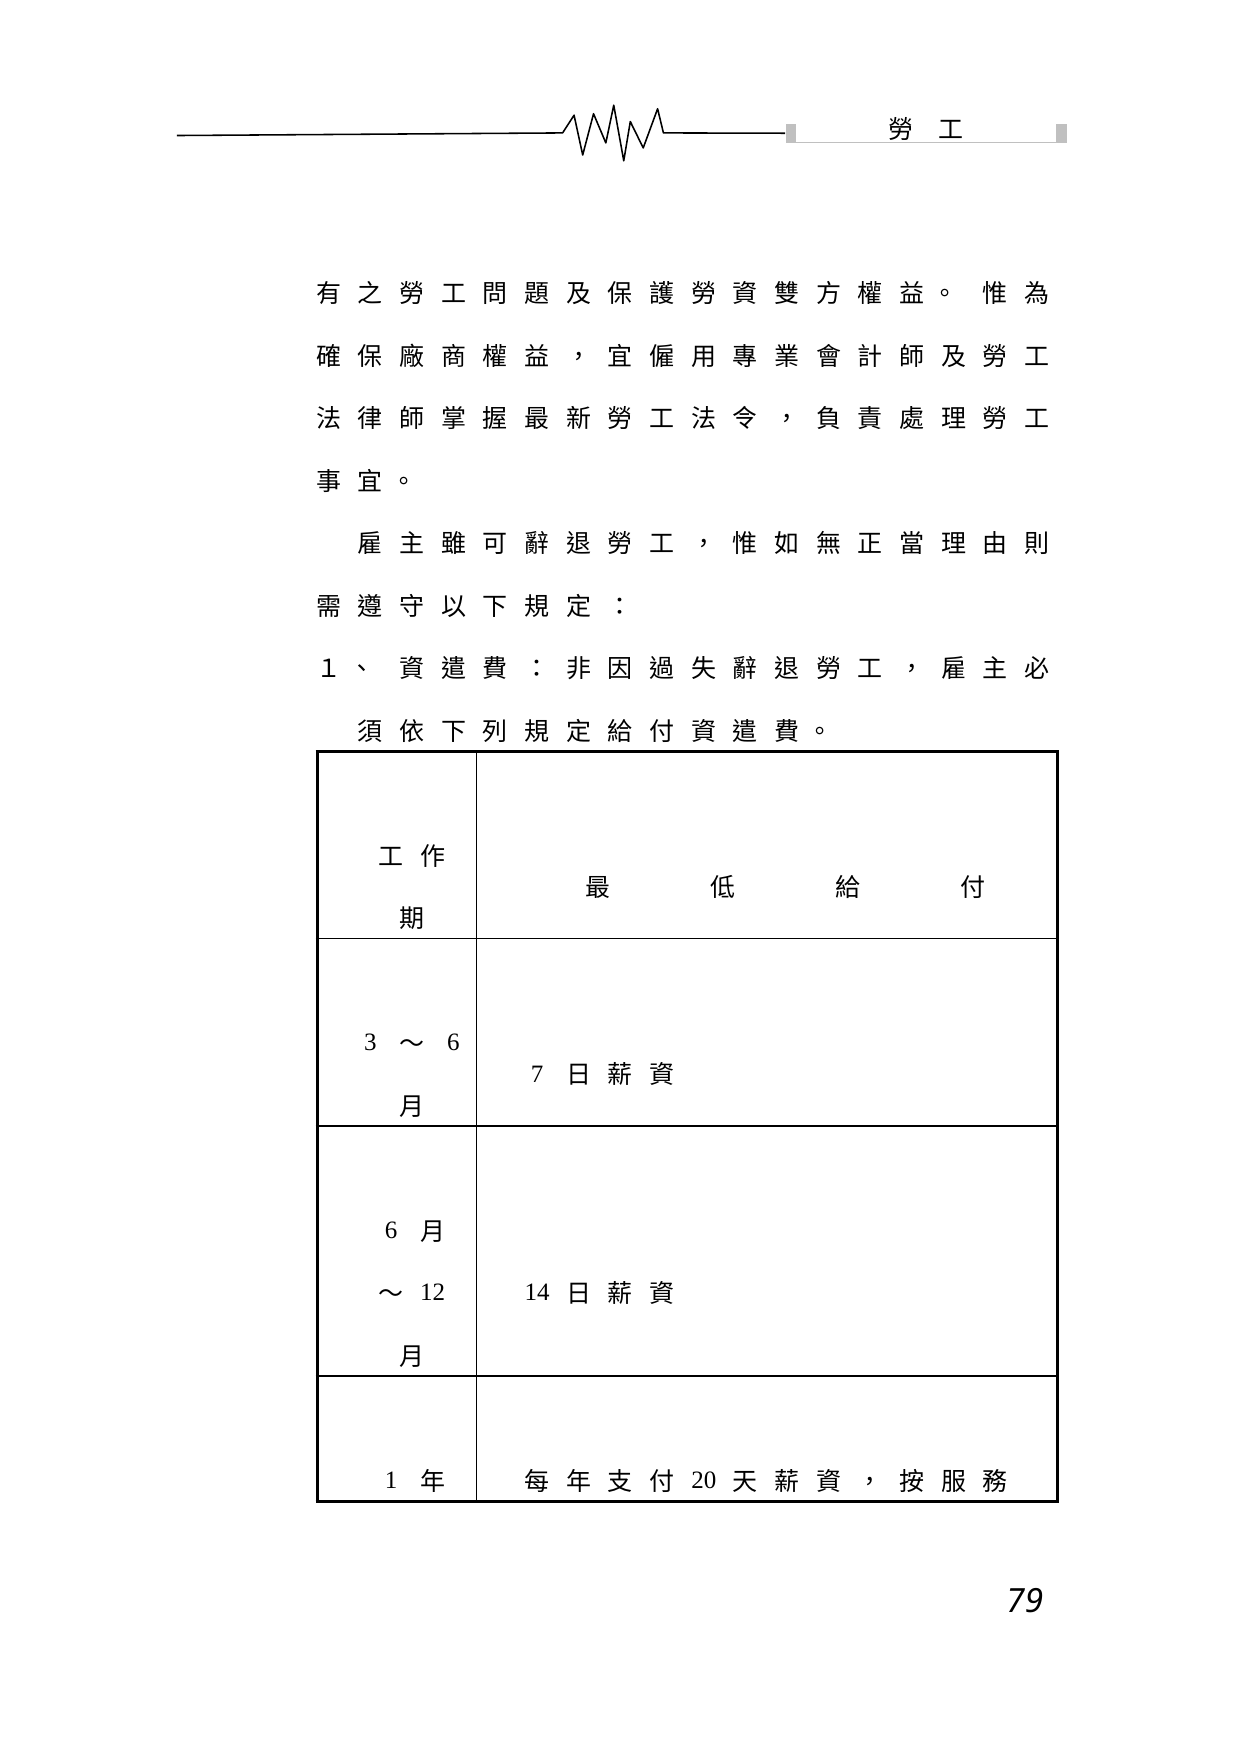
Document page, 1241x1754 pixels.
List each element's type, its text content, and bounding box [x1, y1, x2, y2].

text 有之勞工問題及保護勞資雙方權益。惟為確保廠商權益，宜僱用專業會計師及勞工法律師掌握最新勞工法令，負責處理勞工事宜。 [207, 250, 1058, 500]
table_cell 7日薪資 [477, 939, 1056, 1125]
table_header 最 低 給 付 [477, 753, 1056, 938]
table_cell 14日薪資 [477, 1127, 1056, 1375]
text 雇主雖可辭退勞工，惟如無正當理由則需遵守以下規定： [281, 500, 1058, 625]
table_cell 1年 [319, 1377, 476, 1500]
table_cell 每年支付20天薪資，按服務 [477, 1377, 1056, 1500]
text １、資遣費：非因過失辭退勞工，雇主必須依下列規定給付資遣費。 [281, 625, 1058, 750]
table_header 工作期 [319, 753, 476, 938]
table_cell 6月～12月 [319, 1127, 476, 1375]
table_cell 3～6月 [319, 939, 476, 1125]
